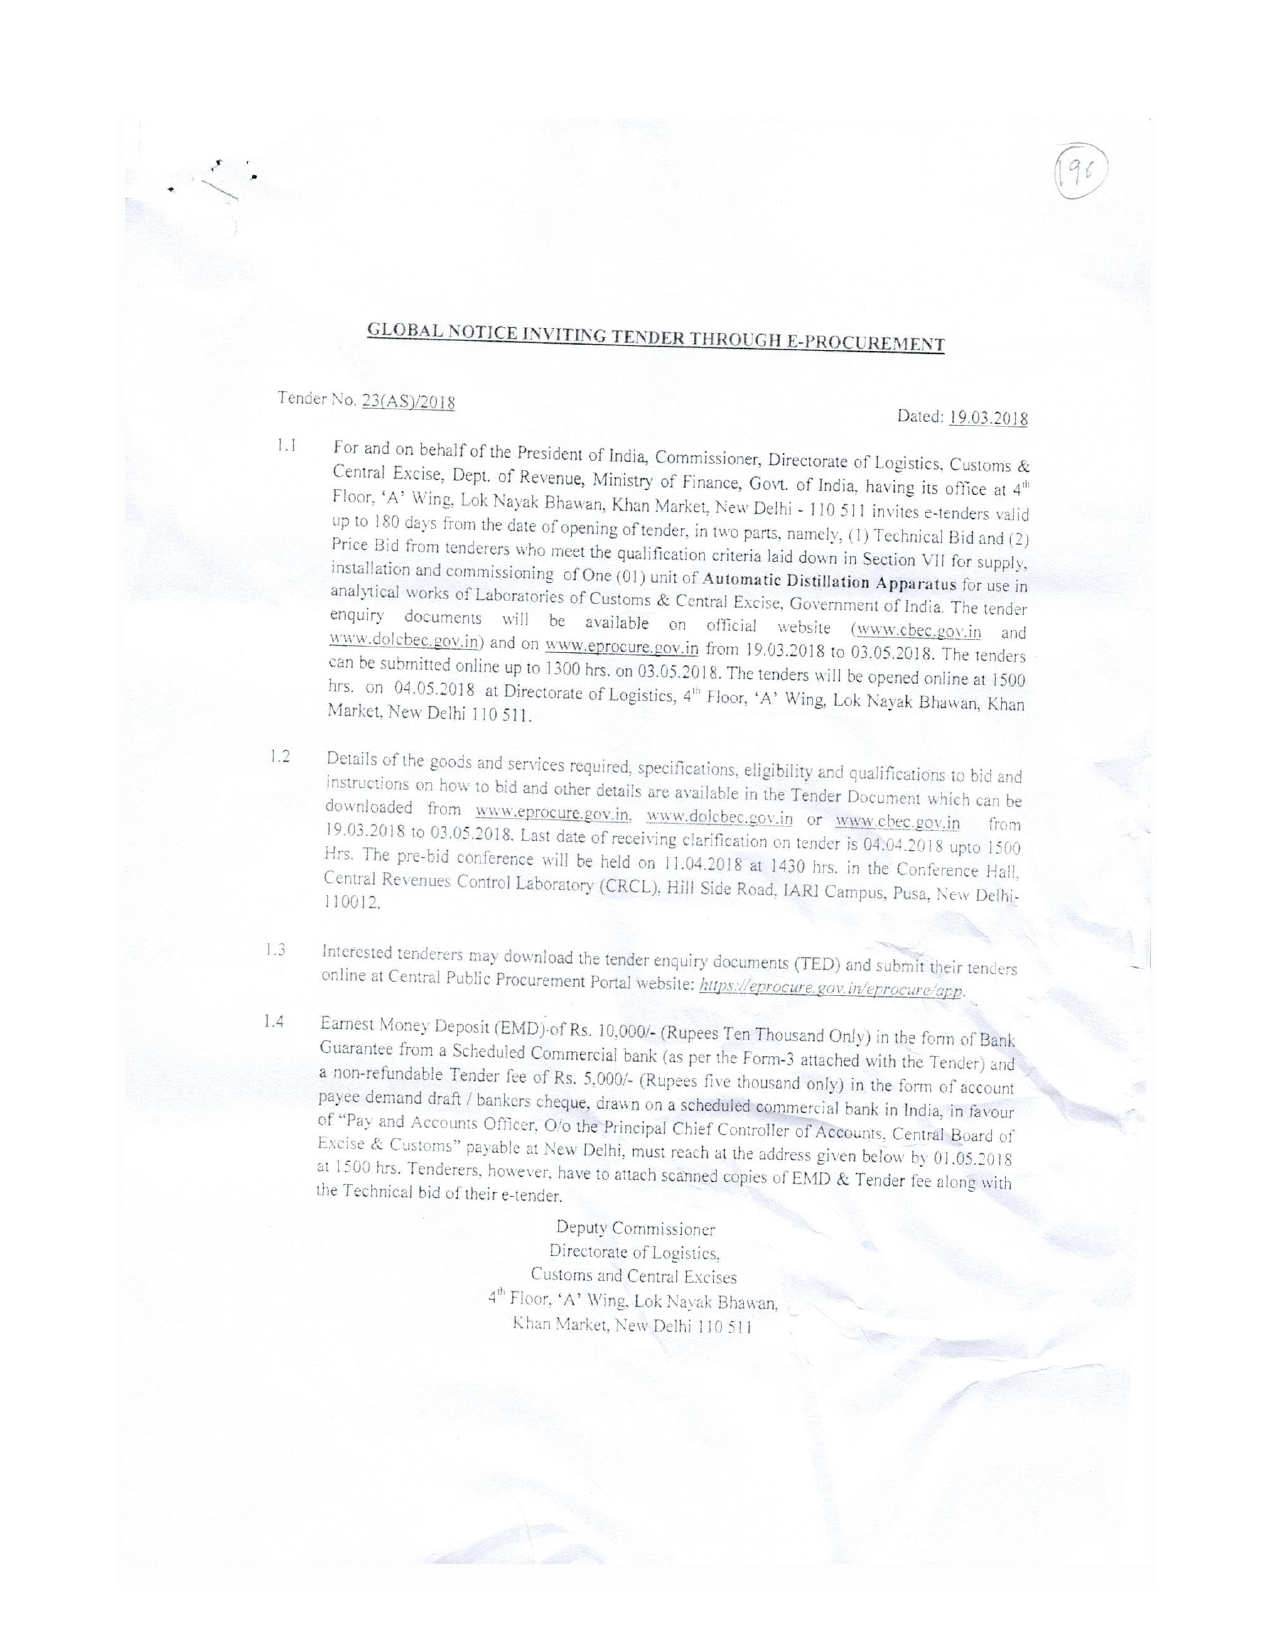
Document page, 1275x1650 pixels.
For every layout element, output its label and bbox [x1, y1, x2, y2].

picture [118, 118, 1157, 1586]
